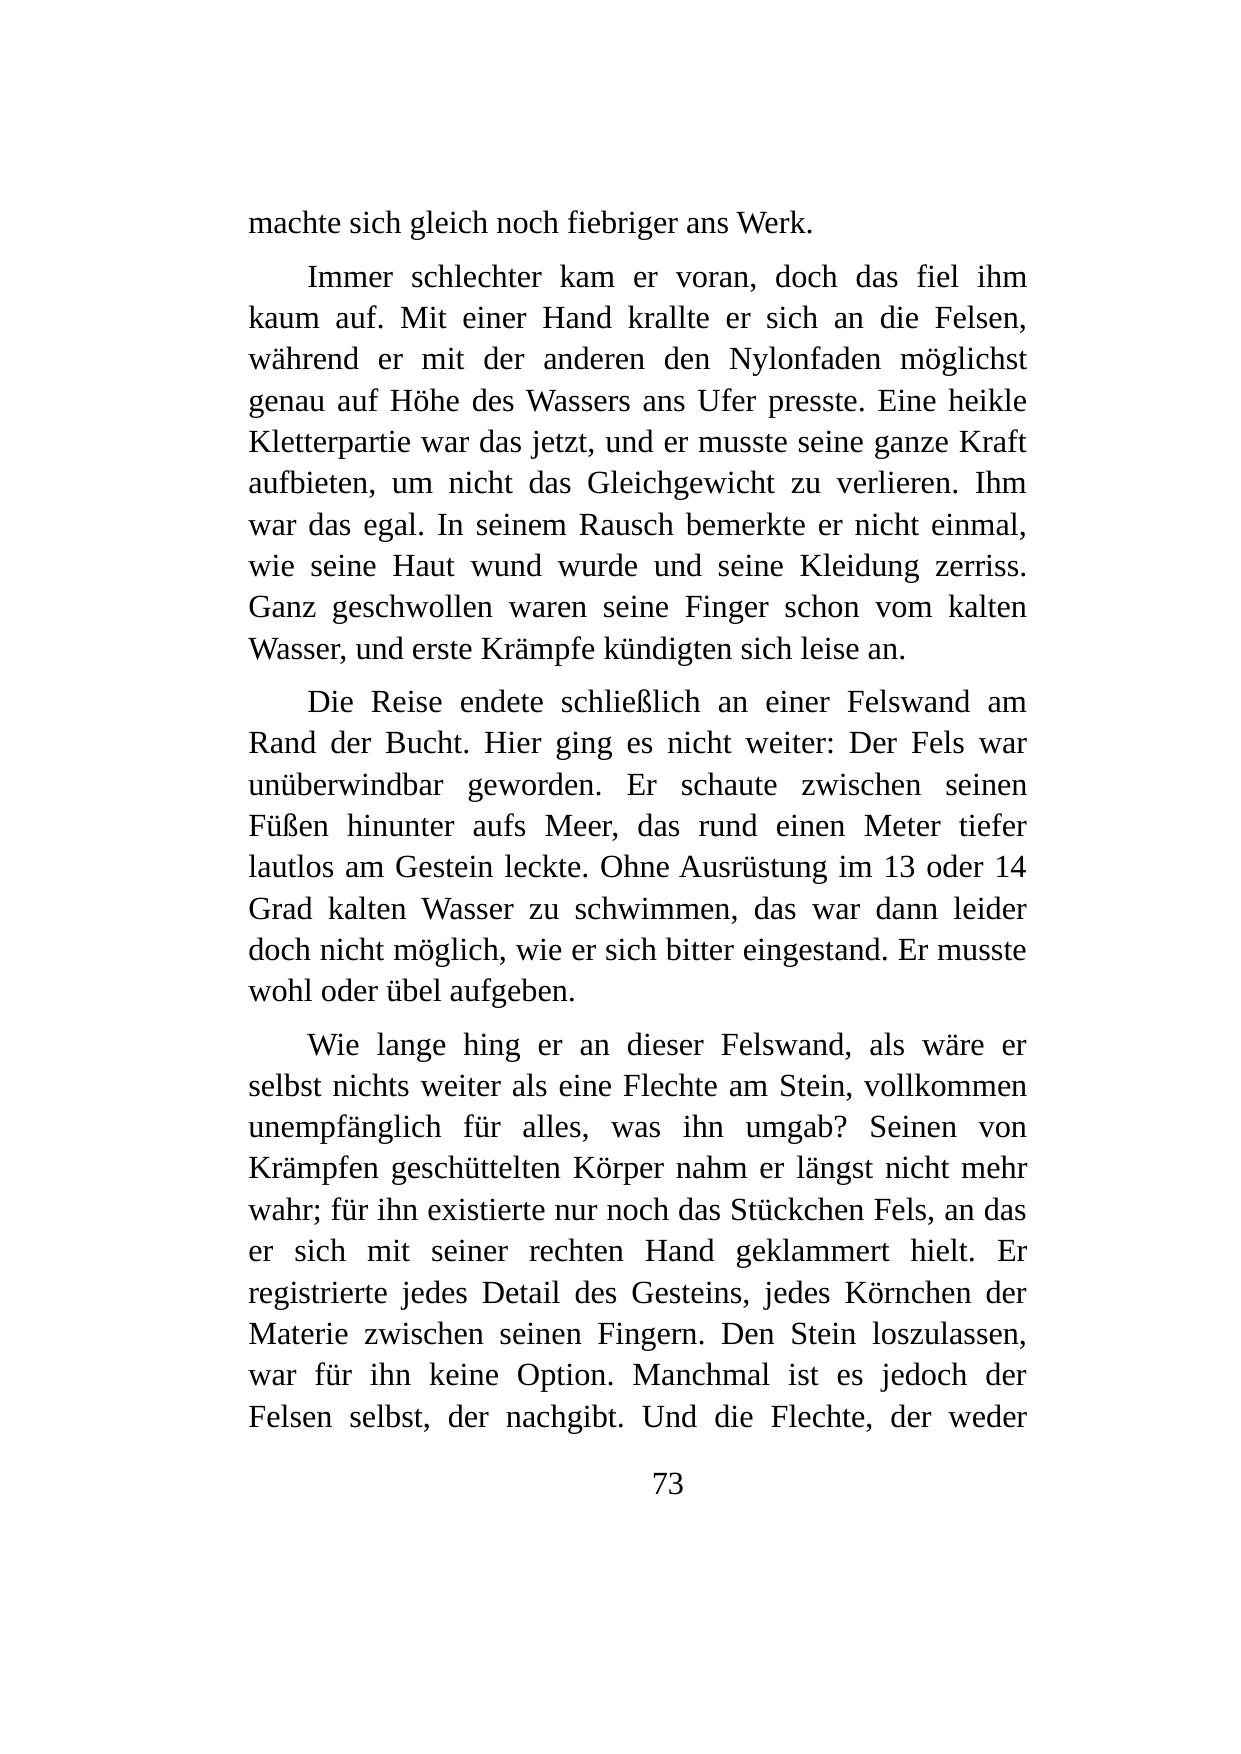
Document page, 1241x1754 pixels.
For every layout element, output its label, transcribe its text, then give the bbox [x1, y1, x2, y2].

text Die Reise endete schließlich an einer Felswand am Rand der Bucht. Hier ging es nicht weiter: Der Fels war unüberwindbar geworden. Er schaute zwischen seinen Füßen hinunter aufs Meer, das rund einen Meter tiefer lautlos am Gestein leckte. Ohne Ausrüstung im 13 oder 14 Grad kalten Wasser zu schwimmen, das war dann leider doch nicht möglich, wie er sich bitter eingestand. Er musste wohl oder übel aufgeben. [248, 679, 1028, 1010]
text Wie lange hing er an dieser Felswand, als wäre er selbst nichts weiter als eine Flechte am Stein, vollkommen unempfänglich für alles, was ihn umgab? Seinen von Krämpfen geschüttelten Körper nahm er längst nicht mehr wahr; für ihn existierte nur noch das Stückchen Fels, an das er sich mit seiner rechten Hand geklammert hielt. Er registrierte jedes Detail des Gesteins, jedes Körnchen der Materie zwischen seinen Fingern. Den Stein loszulassen, war für ihn keine Option. Manchmal ist es jedoch der Felsen selbst, der nachgibt. Und die Flechte, der weder [248, 1022, 1028, 1435]
text Immer schlechter kam er voran, doch das fiel ihm kaum auf. Mit einer Hand krallte er sich an die Felsen, während er mit der anderen den Nylonfaden möglichst genau auf Höhe des Wassers ans Ufer presste. Eine heikle Kletterpartie war das jetzt, und er musste seine ganze Kraft aufbieten, um nicht das Gleichgewicht zu verlieren. Ihm war das egal. In seinem Rausch bemerkte er nicht einmal, wie seine Haut wund wurde und seine Kleidung zerriss. Ganz geschwollen waren seine Finger schon vom kalten Wasser, und erste Krämpfe kündigten sich leise an. [248, 254, 1028, 667]
text machte sich gleich noch fiebriger ans Werk. [248, 201, 1028, 242]
